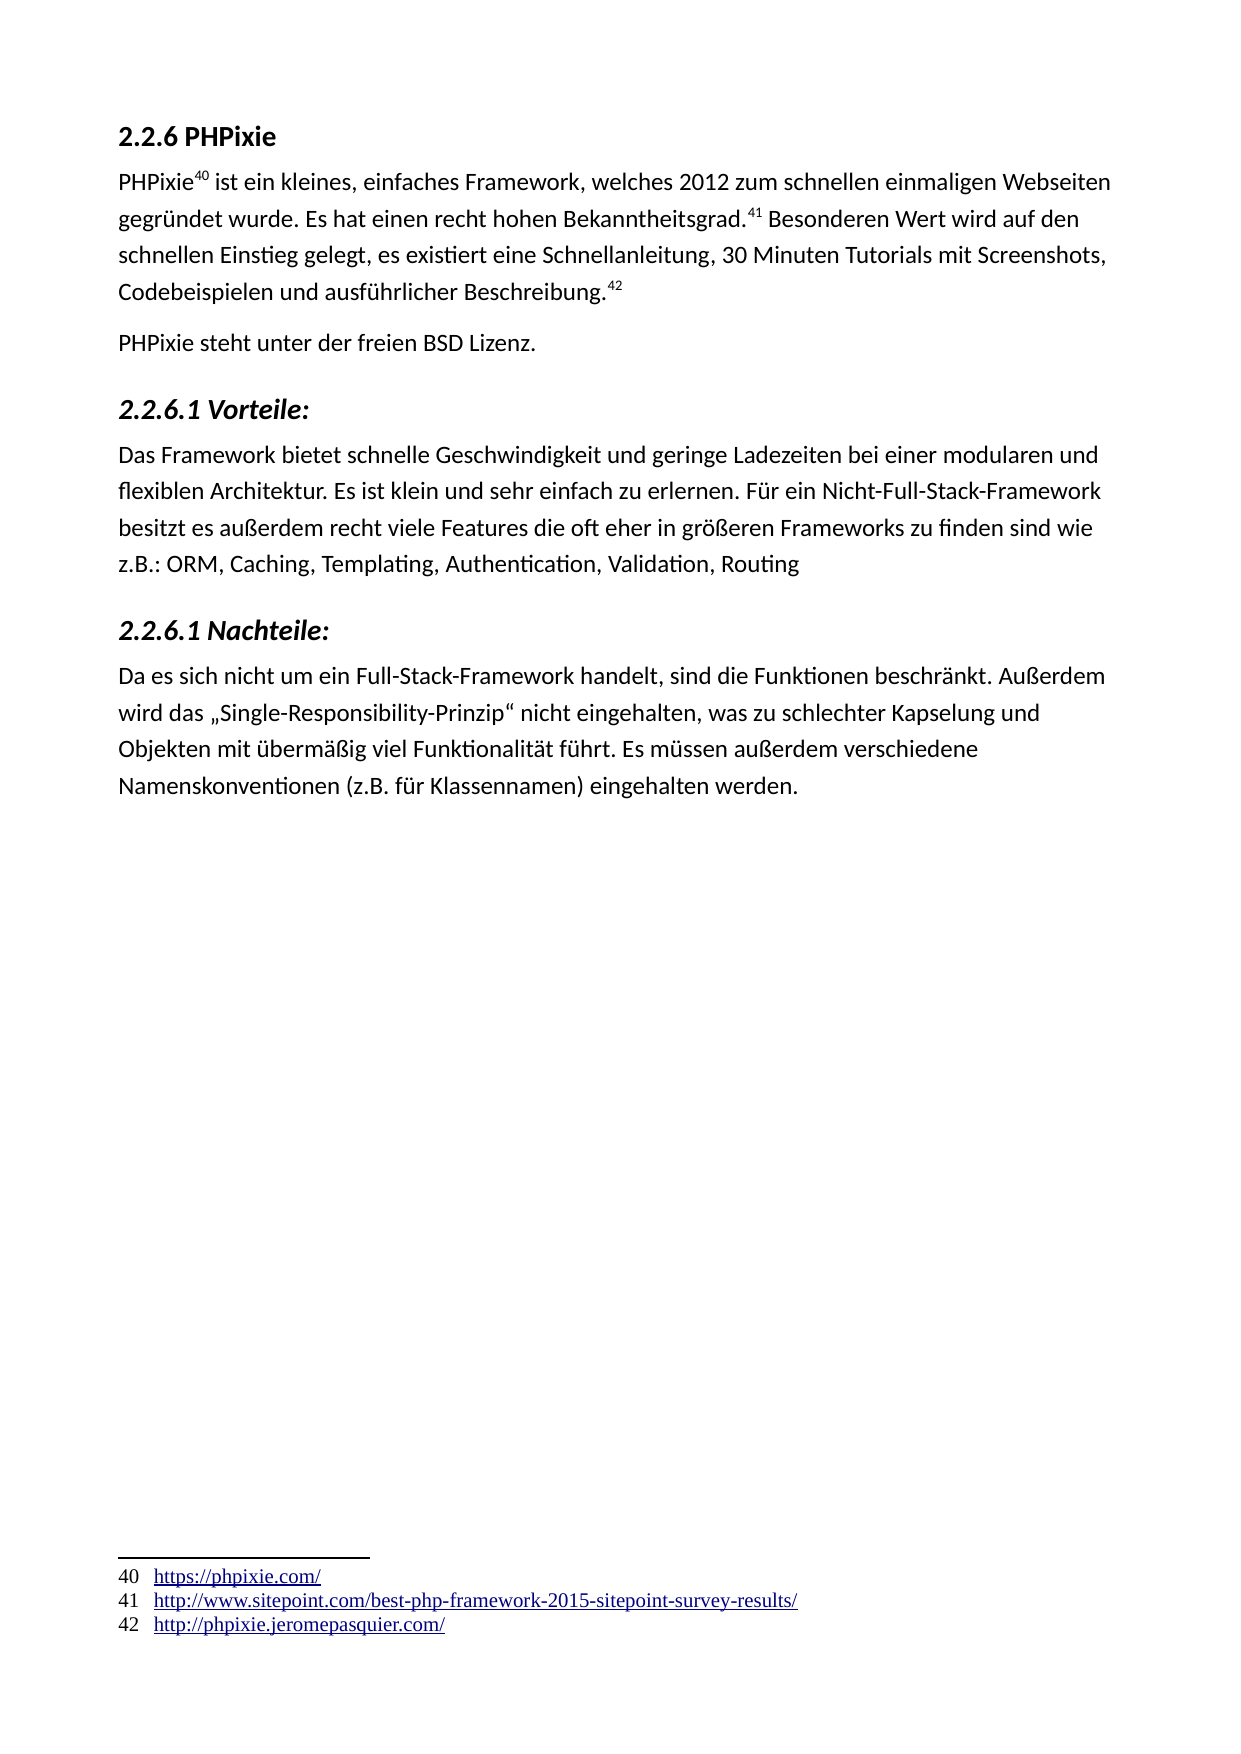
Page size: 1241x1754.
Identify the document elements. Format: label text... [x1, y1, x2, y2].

subtitle 2.2.6 PHPixie [118, 118, 1122, 154]
text https://phpixie.com/ [118, 1564, 1122, 1588]
text Da es sich nicht um ein Full-Stack-Framework handelt, sind die Funktionen beschränkt. Außerdem wird das „Single-Responsibility-Prinzip“ nicht eingehalten, was zu schlechter Kapselung und Objekten mit übermäßig viel Funktionalität führt. Es müssen außerdem verschiedene Namenskonventionen (z.B. für Klassennamen) eingehalten werden. [118, 660, 1122, 801]
text http://www.sitepoint.com/best-php-framework-2015-sitepoint-survey-results/ [118, 1588, 1122, 1612]
text PHPixie ist ein kleines, einfaches Framework, welches 2012 zum schnellen einmaligen Webseiten gegründet wurde. Es hat einen recht hohen Bekanntheitsgrad. Besonderen Wert wird auf den schnellen Einstieg gelegt, es existiert eine Schnellanleitung, 30 Minuten Tutorials mit Screenshots, Codebeispielen und ausführlicher Beschreibung. [118, 166, 1122, 306]
subtitle 2.2.6.1 Nachteile: [118, 612, 1122, 648]
text Das Framework bietet schnelle Geschwindigkeit und geringe Ladezeiten bei einer modularen und flexiblen Architektur. Es ist klein und sehr einfach zu erlernen. Für ein Nicht-Full-Stack-Framework besitzt es außerdem recht viele Features die oft eher in größeren Frameworks zu finden sind wie z.B.: ORM, Caching, Templating, Authentication, Validation, Routing [118, 439, 1122, 579]
text PHPixie steht unter der freien BSD Lizenz. [118, 327, 1122, 358]
text http://phpixie.jeromepasquier.com/ [118, 1612, 1122, 1636]
subtitle 2.2.6.1 Vorteile: [118, 391, 1122, 426]
